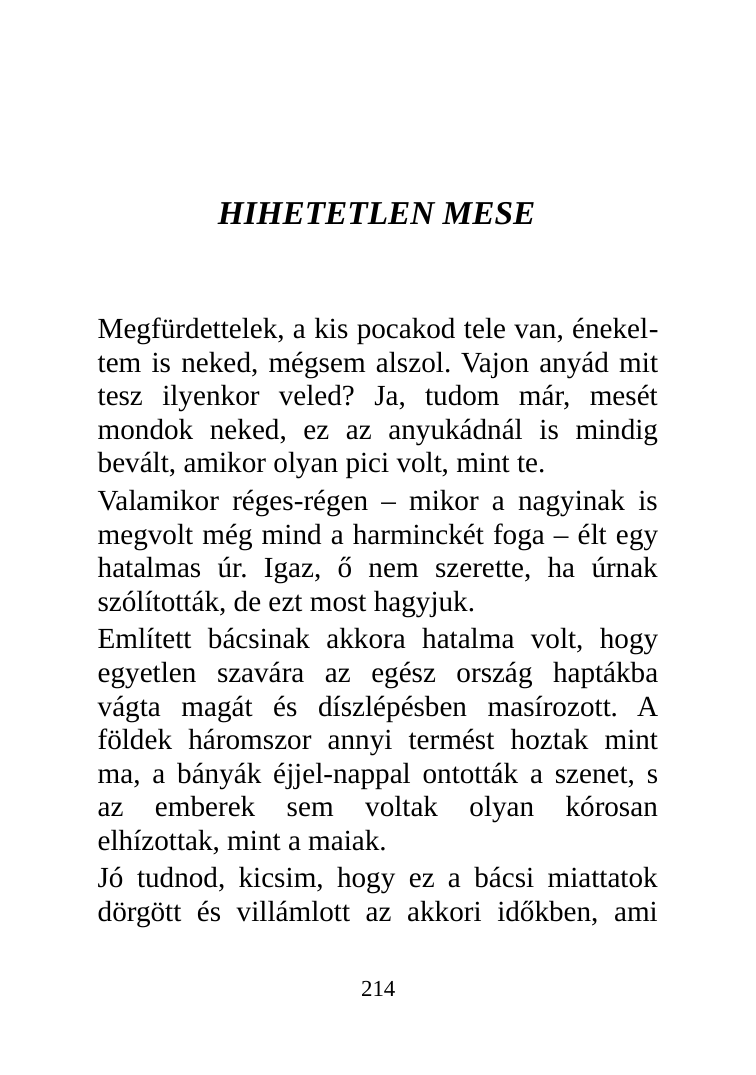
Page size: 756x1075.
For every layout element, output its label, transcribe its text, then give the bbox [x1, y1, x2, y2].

text Valamikor réges-régen – mikor a nagyinak is megvolt még mind a harminckét foga – élt egy hatalmas úr. Igaz, ő nem szerette, ha úrnak szólították, de ezt most hagyjuk. [97, 483, 658, 617]
text Jó tudnod, kicsim, hogy ez a bácsi miattatok dörgött és villámlott az akkori időkben, ami [97, 861, 658, 928]
text Említett bácsinak akkora hatalma volt, hogy egyetlen szavára az egész ország haptákba vágta magát és díszlépésben masírozott. A földek háromszor annyi termést hoztak mint ma, a bányák éjjel-nappal ontották a szenet, s az emberek sem voltak olyan kórosan elhízottak, mint a maiak. [97, 622, 658, 856]
text HIHETETLEN MESE [97, 193, 658, 232]
text Megfürdettelek, a kis pocakod tele van, énekel­tem is neked, mégsem alszol. Vajon anyád mit tesz ilyenkor veled? Ja, tudom már, mesét mondok neked, ez az anyukádnál is mindig bevált, amikor olyan pici volt, mint te. [97, 311, 658, 479]
